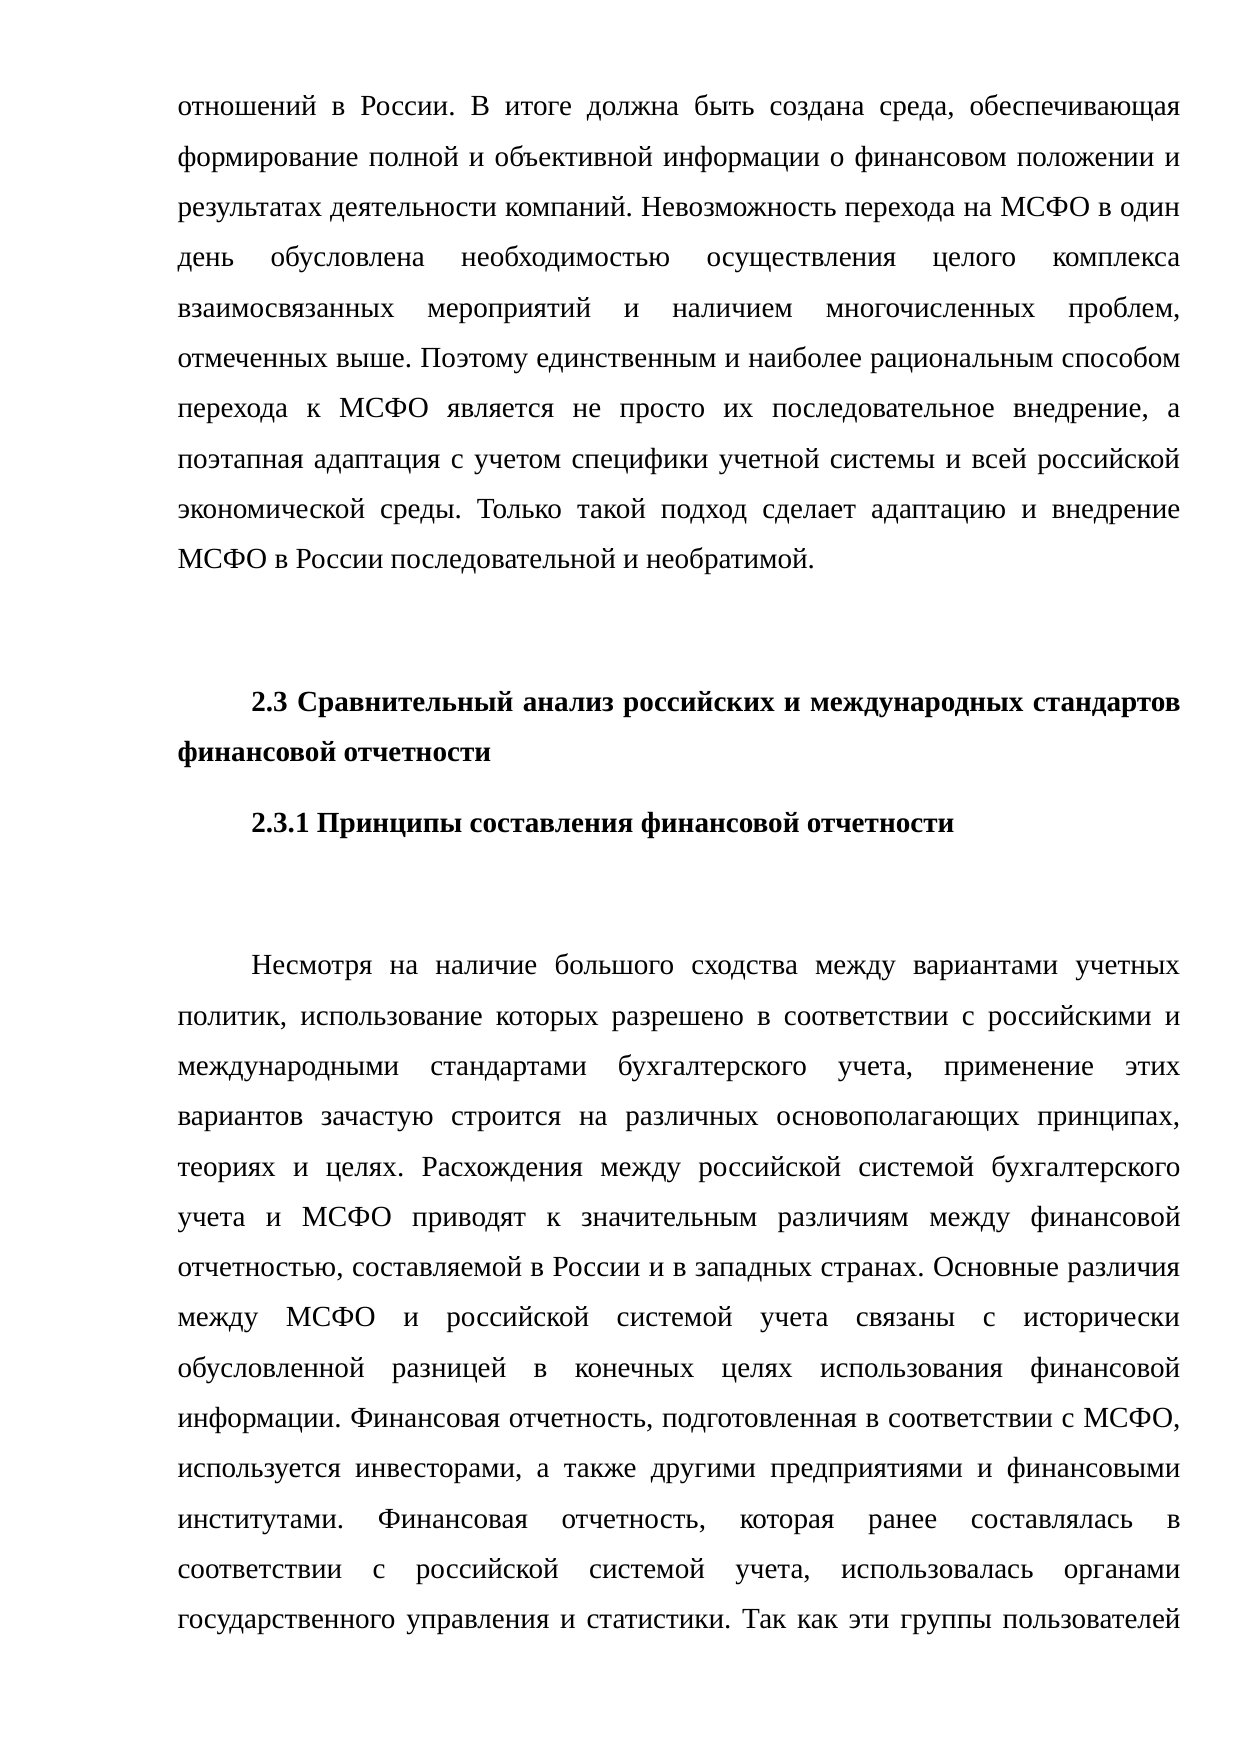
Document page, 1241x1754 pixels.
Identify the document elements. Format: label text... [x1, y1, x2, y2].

text отношений в России. В итоге должна быть создана среда, обеспечивающая формирование полной и объективной информации о финансовом положении и результатах деятельности компаний. Невозможность перехода на МСФО в один день обусловлена необходимостью осуществления целого комплекса взаимосвязанных мероприятий и наличием многочисленных проблем, отмеченных выше. Поэтому единственным и наиболее рациональным способом перехода к МСФО является не просто их последовательное внедрение, а поэтапная адаптация с учетом специфики учетной системы и всей российской экономической среды. Только такой подход сделает адаптацию и внедрение МСФО в России последовательной и необратимой. [177, 88, 1181, 575]
text 2.3.1 Принципы составления финансовой отчетности [177, 805, 1181, 839]
text Несмотря на наличие большого сходства между вариантами учетных политик, использование которых разрешено в соответствии с российскими и международными стандартами бухгалтерского учета, применение этих вариантов зачастую строится на различных основополагающих принципах, теориях и целях. Расхождения между российской системой бухгалтерского учета и МСФО приводят к значительным различиям между финансовой отчетностью, составляемой в России и в западных странах. Основные различия между МСФО и российской системой учета связаны с исторически обусловленной разницей в конечных целях использования финансовой информации. Финансовая отчетность, подготовленная в соответствии с МСФО, используется инвесторами, а также другими предприятиями и финансовыми институтами. Финансовая отчетность, которая ранее составлялась в соответствии с российской системой учета, использовалась органами государственного управления и статистики. Так как эти группы пользователей [177, 947, 1181, 1635]
text 2.3 Сравнительный анализ российских и международных стандартов финансовой отчетности [177, 684, 1181, 767]
